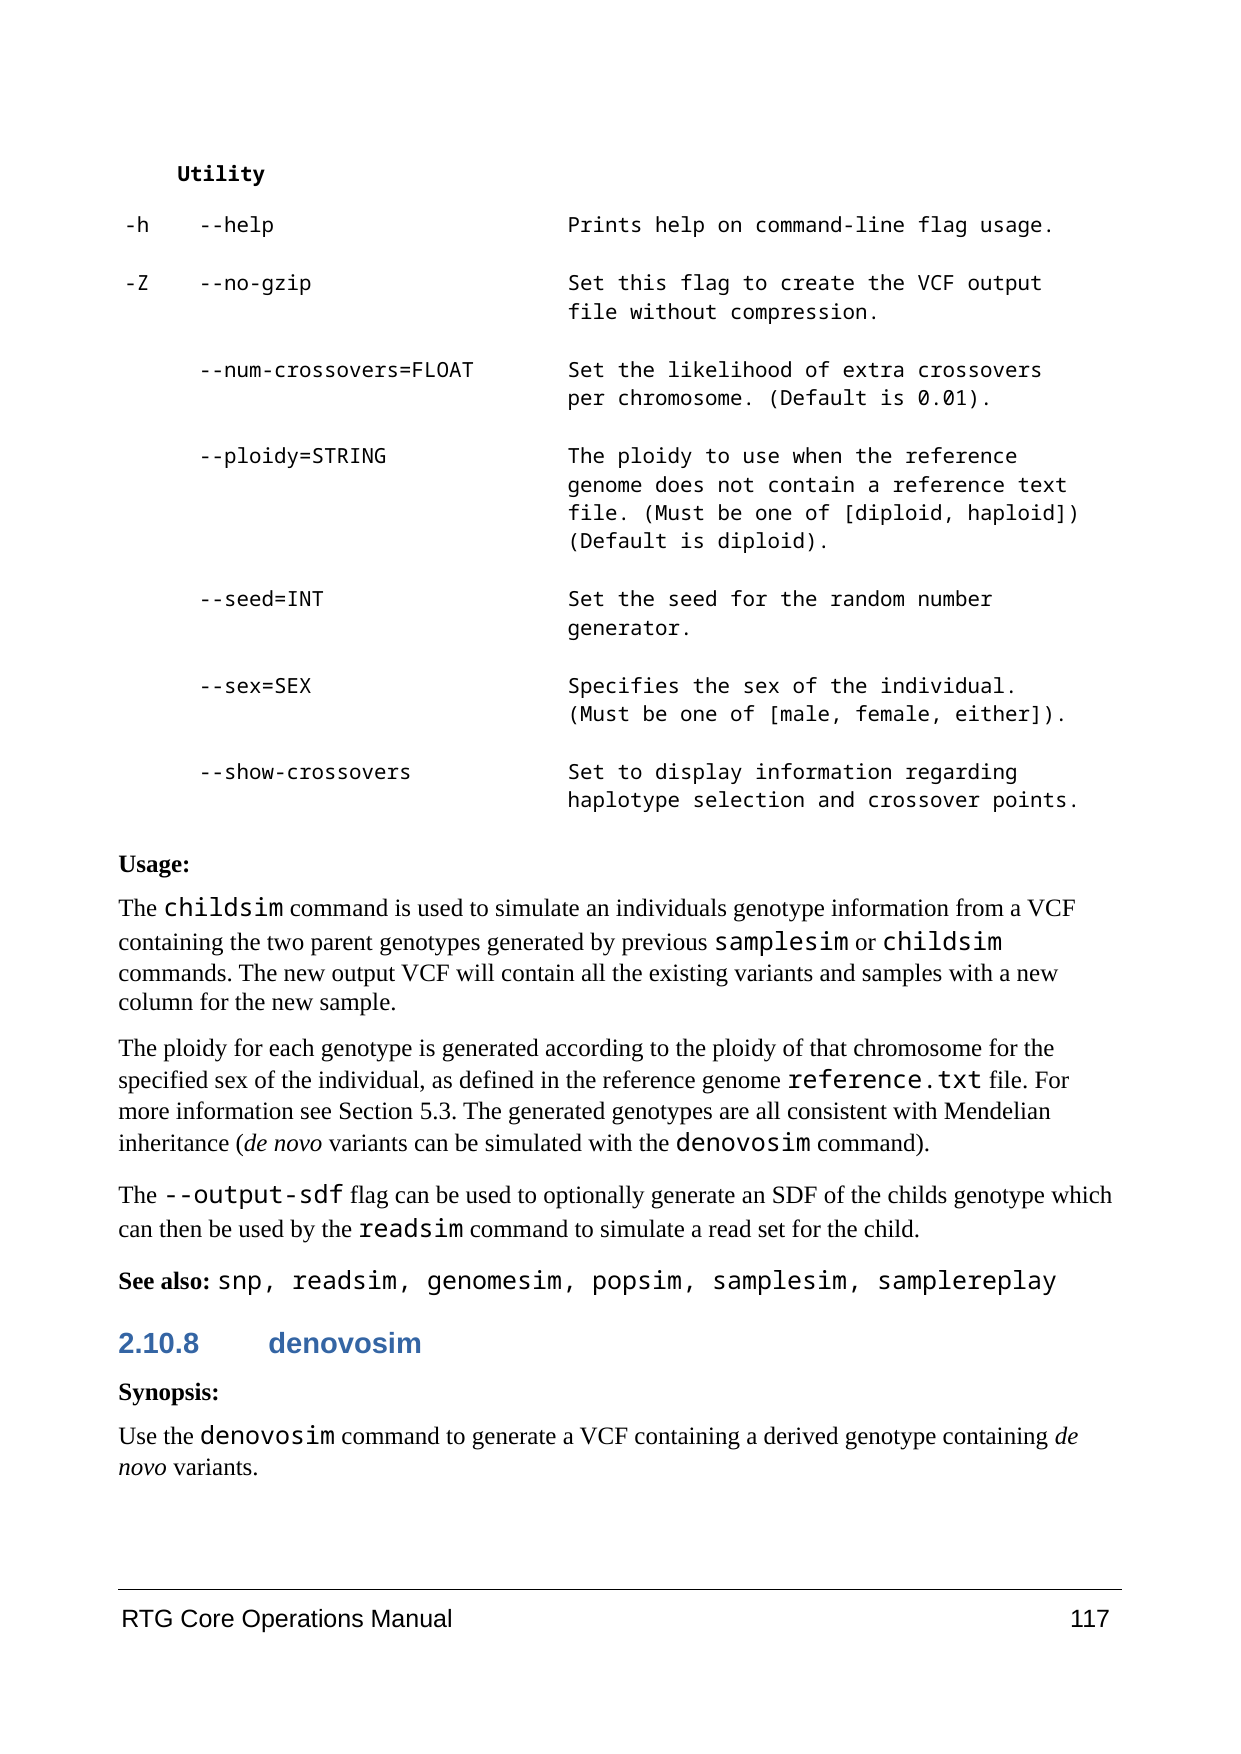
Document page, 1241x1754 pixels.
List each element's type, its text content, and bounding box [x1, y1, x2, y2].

table_cell --seed=INT [193, 573, 561, 659]
table_cell Specifies the sex of the individual. (Must be one of [male, female, either]). [561, 659, 1093, 745]
subtitle denovosim [118, 1326, 1122, 1359]
subtitle Synopsis: [118, 1377, 1122, 1406]
subtitle Usage: [118, 849, 1122, 878]
text The childsim command is used to simulate an individuals genotype information from a VCF containing the two parent genotypes generated by previous samplesim or childsim commands. The new output VCF will contain all the existing variants and samples with a new column for the new sample. [118, 890, 1122, 1016]
table_header --help [193, 199, 561, 257]
text See also: snp, readsim, genomesim, popsim, samplesim, samplereplay [118, 1262, 1122, 1297]
text Utility [177, 159, 1122, 187]
table_cell --num-crossovers=FLOAT [193, 343, 561, 429]
table_cell [118, 343, 193, 429]
table_header -h [118, 199, 193, 257]
table_cell [118, 573, 193, 659]
table_cell [118, 745, 193, 832]
table_header Prints help on command-line flag usage. [561, 199, 1093, 257]
table_cell --ploidy=STRING [193, 430, 561, 573]
table_cell --show-crossovers [193, 745, 561, 832]
table_cell --no-gzip [193, 257, 561, 343]
table_cell Set to display information regarding haplotype selection and crossover points. [561, 745, 1093, 832]
table_cell -Z [118, 257, 193, 343]
table_cell The ploidy to use when the reference genome does not contain a reference text file. (Must be one of [diploid, haploid]) (Default is diploid). [561, 430, 1093, 573]
table_cell Set the seed for the random number generator. [561, 573, 1093, 659]
table_cell --sex=SEX [193, 659, 561, 745]
table_cell [118, 430, 193, 573]
table_cell [118, 659, 193, 745]
table_cell Set the likelihood of extra crossovers per chromosome. (Default is 0.01). [561, 343, 1093, 429]
text The --output-sdf flag can be used to optionally generate an SDF of the childs genotype which can then be used by the readsim command to simulate a read set for the child. [118, 1177, 1122, 1245]
table_cell Set this flag to create the VCF output file without compression. [561, 257, 1093, 343]
text Use the denovosim command to generate a VCF containing a derived genotype containing de novo variants. [118, 1418, 1122, 1481]
text The ploidy for each genotype is generated according to the ploidy of that chromosome for the specified sex of the individual, as defined in the reference genome reference.txt file. For more information see Section 5.3. The generated genotypes are all consistent with Mendelian inheritance (de novo variants can be simulated with the denovosim command). [118, 1033, 1122, 1159]
